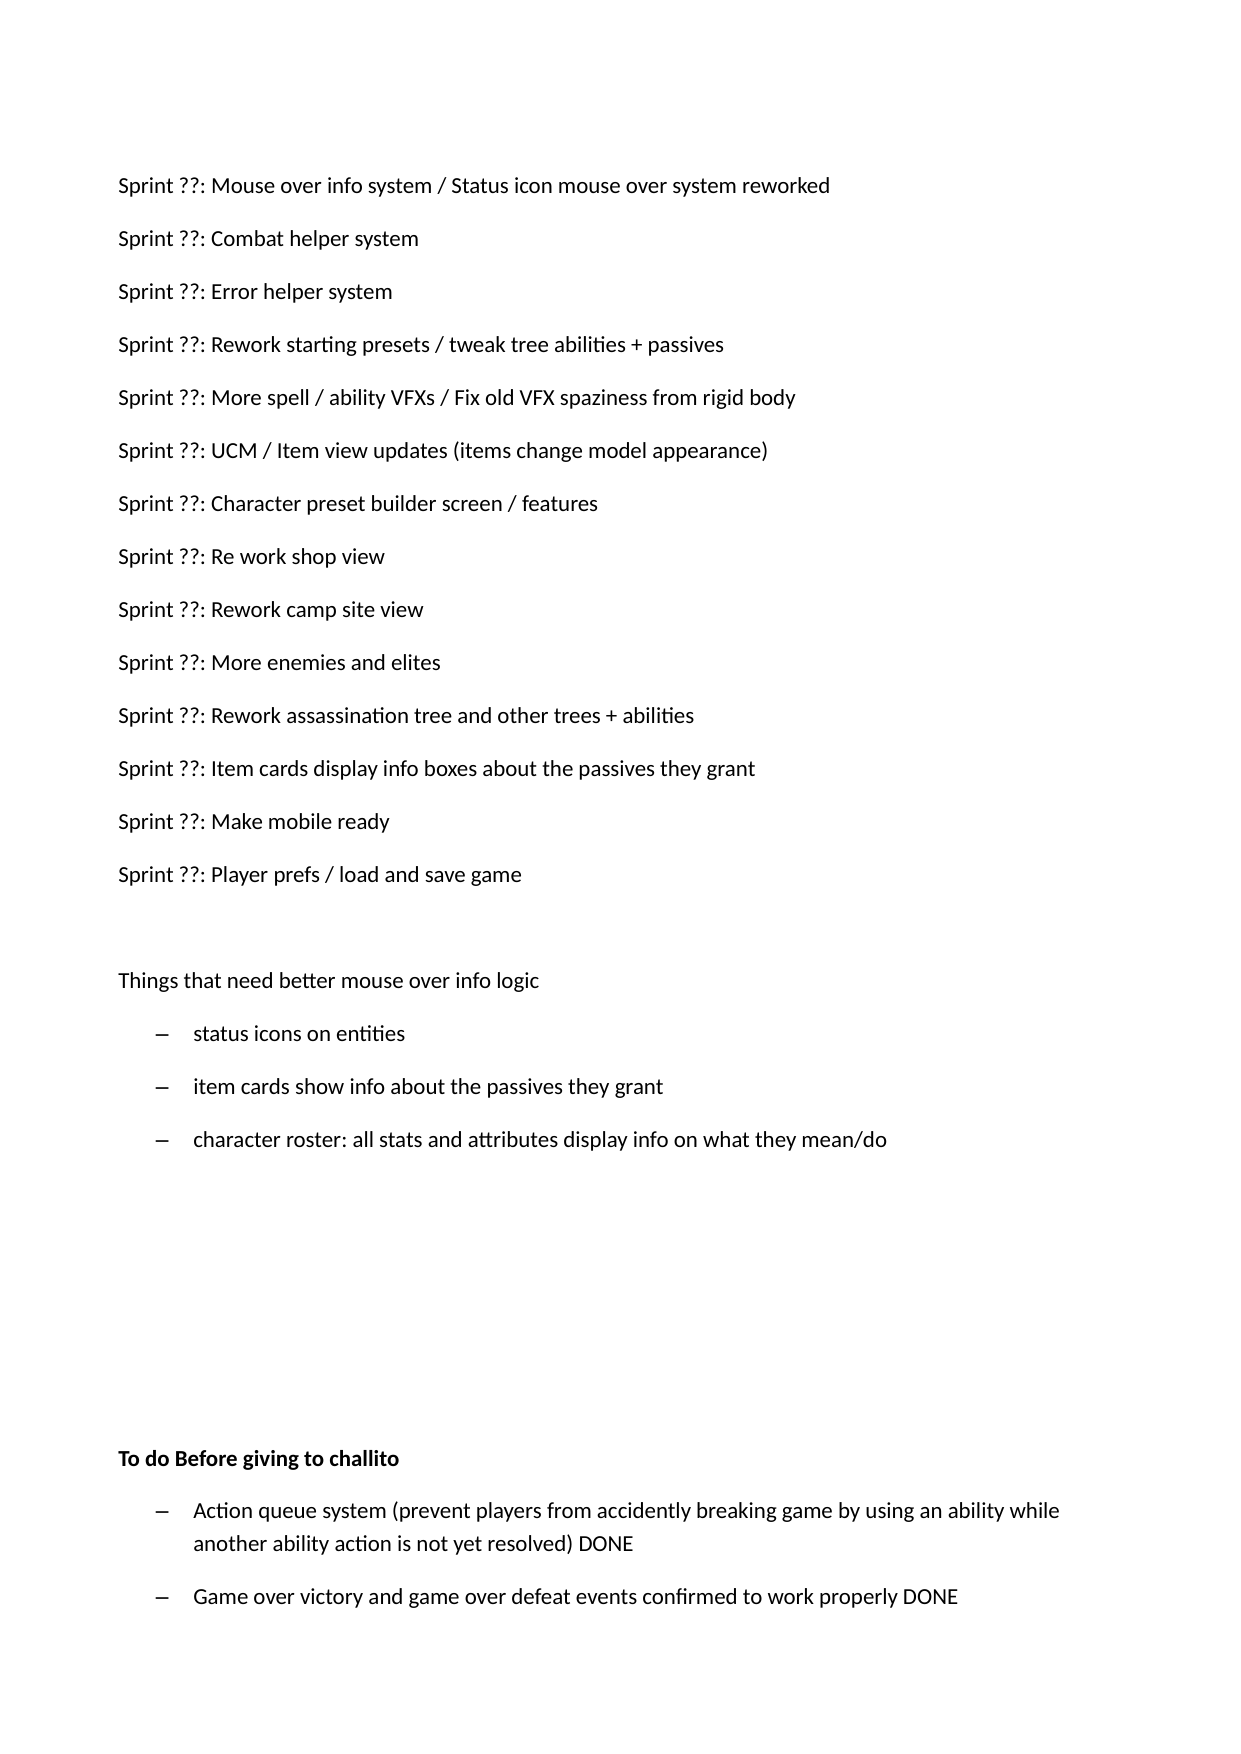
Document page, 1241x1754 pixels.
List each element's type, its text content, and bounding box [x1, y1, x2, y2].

text Sprint ??: Make mobile ready [118, 807, 1122, 835]
list character roster: all stats and attributes display info on what they mean/do [156, 1126, 1122, 1153]
text Sprint ??: Rework camp site view [118, 595, 1122, 623]
text Sprint ??: Rework starting presets / tweak tree abilities + passives [118, 330, 1122, 358]
list Action queue system (prevent players from accidently breaking game by using an ability while another ability action is not yet resolved) DONE [156, 1497, 1122, 1557]
text Sprint ??: Mouse over info system / Status icon mouse over system reworked [118, 171, 1122, 199]
list Game over victory and game over defeat events confirmed to work properly DONE [156, 1582, 1122, 1610]
text Sprint ??: Combat helper system [118, 224, 1122, 252]
text To do Before giving to challito [118, 1444, 1122, 1472]
text Sprint ??: Item cards display info boxes about the passives they grant [118, 754, 1122, 782]
list status icons on entities [156, 1019, 1122, 1047]
text Sprint ??: Player prefs / load and save game [118, 860, 1122, 888]
text Sprint ??: More enemies and elites [118, 648, 1122, 676]
text Sprint ??: Re work shop view [118, 542, 1122, 570]
text Sprint ??: UCM / Item view updates (items change model appearance) [118, 436, 1122, 464]
text Sprint ??: Rework assassination tree and other trees + abilities [118, 701, 1122, 729]
text Sprint ??: Character preset builder screen / features [118, 489, 1122, 517]
list item cards show info about the passives they grant [156, 1072, 1122, 1101]
text Sprint ??: Error helper system [118, 277, 1122, 305]
text Sprint ??: More spell / ability VFXs / Fix old VFX spaziness from rigid body [118, 383, 1122, 411]
text Things that need better mouse over info logic [118, 966, 1122, 994]
